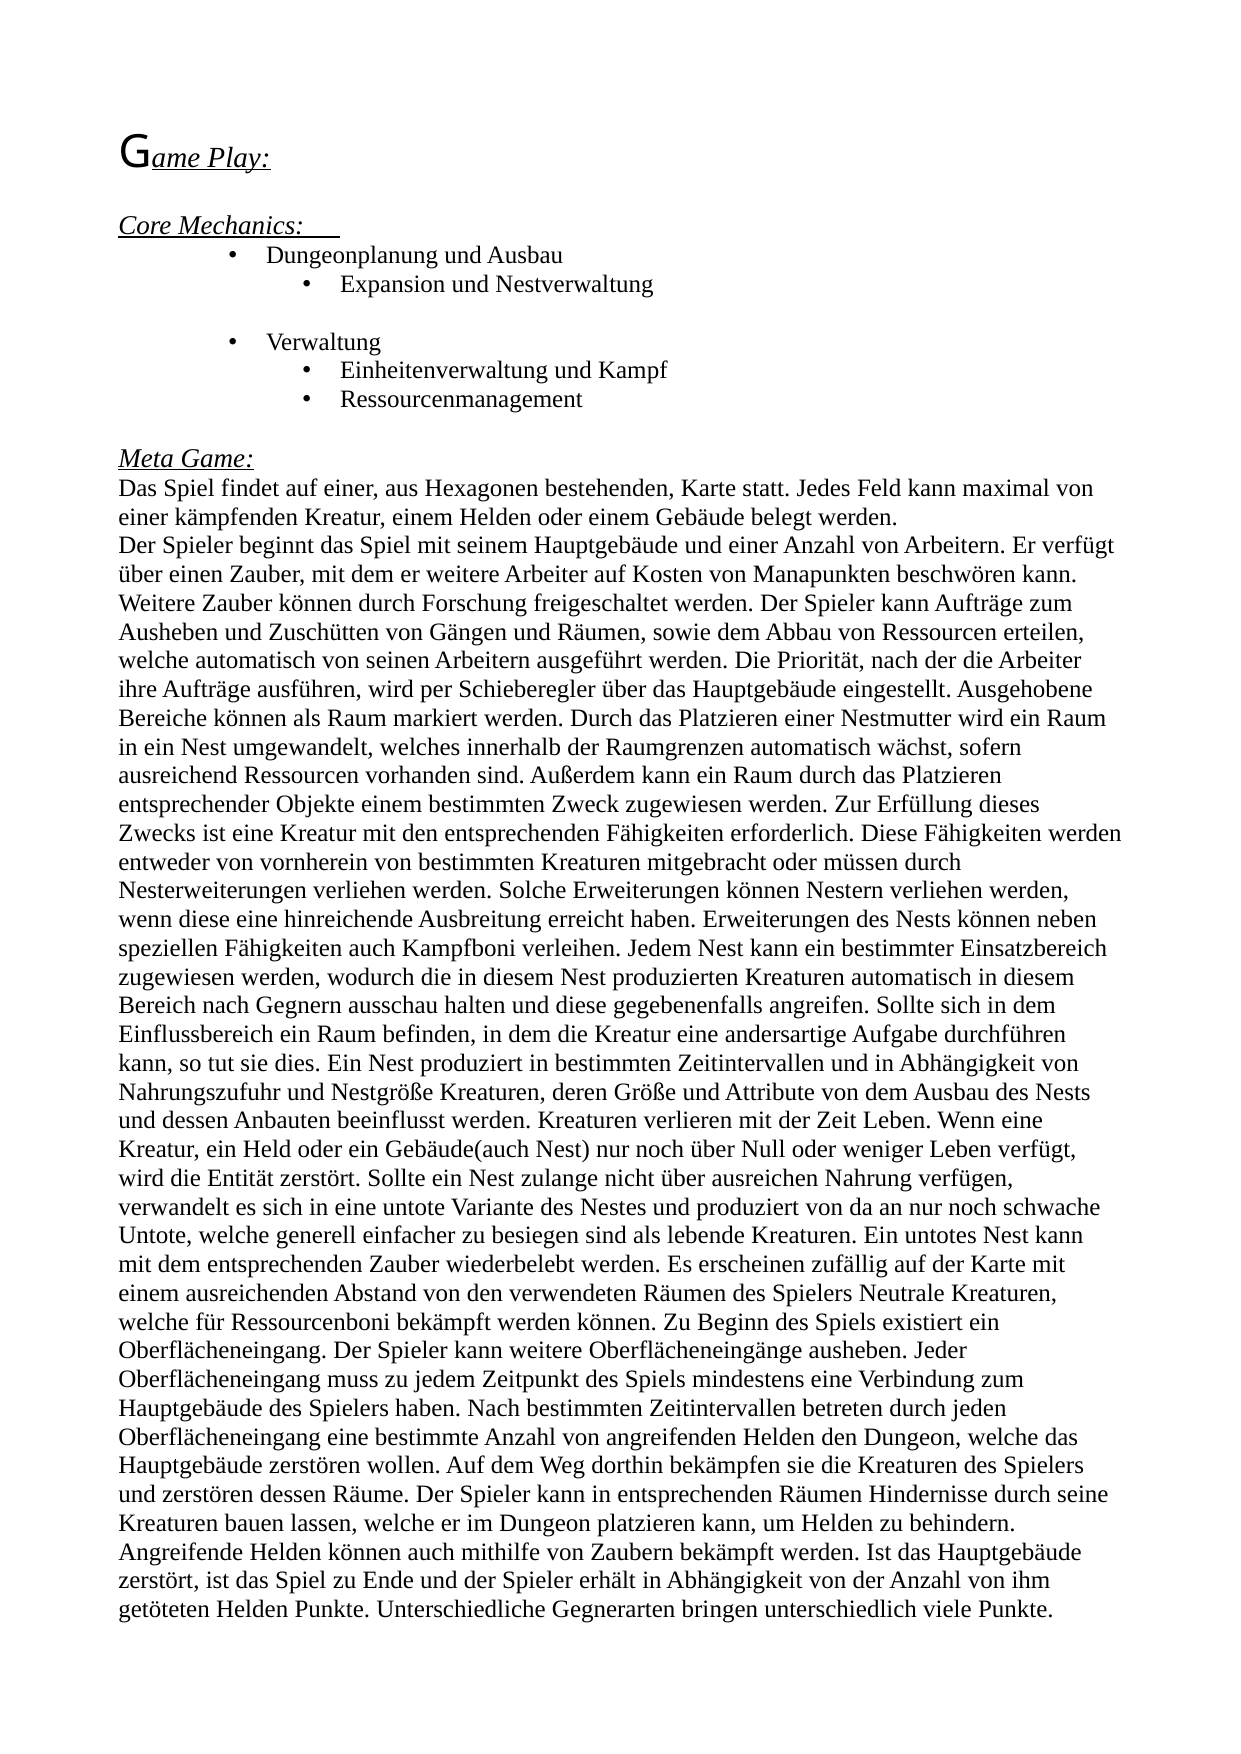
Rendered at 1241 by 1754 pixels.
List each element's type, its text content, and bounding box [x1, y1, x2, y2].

text Core Mechanics: [118, 209, 1122, 240]
list Expansion und Nestverwaltung [302, 269, 1122, 298]
text Der Spieler beginnt das Spiel mit seinem Hauptgebäude und einer Anzahl von Arbeitern. Er verfügt über einen Zauber, mit dem er weitere Arbeiter auf Kosten von Manapunkten beschwören kann. Weitere Zauber können durch Forschung freigeschaltet werden. Der Spieler kann Aufträge zum Ausheben und Zuschütten von Gängen und Räumen, sowie dem Abbau von Ressourcen erteilen, welche automatisch von seinen Arbeitern ausgeführt werden. Die Priorität, nach der die Arbeiter ihre Aufträge ausführen, wird per Schieberegler über das Hauptgebäude eingestellt. Ausgehobene Bereiche können als Raum markiert werden. Durch das Platzieren einer Nestmutter wird ein Raum in ein Nest umgewandelt, welches innerhalb der Raumgrenzen automatisch wächst, sofern ausreichend Ressourcen vorhanden sind. Außerdem kann ein Raum durch das Platzieren entsprechender Objekte einem bestimmten Zweck zugewiesen werden. Zur Erfüllung dieses Zwecks ist eine Kreatur mit den entsprechenden Fähigkeiten erforderlich. Diese Fähigkeiten werden entweder von vornherein von bestimmten Kreaturen mitgebracht oder müssen durch Nesterweiterungen verliehen werden. Solche Erweiterungen können Nestern verliehen werden, wenn diese eine hinreichende Ausbreitung erreicht haben. Erweiterungen des Nests können neben speziellen Fähigkeiten auch Kampfboni verleihen. Jedem Nest kann ein bestimmter Einsatzbereich zugewiesen werden, wodurch die in diesem Nest produzierten Kreaturen automatisch in diesem Bereich nach Gegnern ausschau halten und diese gegebenenfalls angreifen. Sollte sich in dem Einflussbereich ein Raum befinden, in dem die Kreatur eine andersartige Aufgabe durchführen kann, so tut sie dies. Ein Nest produziert in bestimmten Zeitintervallen und in Abhängigkeit von Nahrungszufuhr und Nestgröße Kreaturen, deren Größe und Attribute von dem Ausbau des Nests und dessen Anbauten beeinflusst werden. Kreaturen verlieren mit der Zeit Leben. Wenn eine Kreatur, ein Held oder ein Gebäude(auch Nest) nur noch über Null oder weniger Leben verfügt, wird die Entität zerstört. Sollte ein Nest zulange nicht über ausreichen Nahrung verfügen, verwandelt es sich in eine untote Variante des Nestes und produziert von da an nur noch schwache Untote, welche generell einfacher zu besiegen sind als lebende Kreaturen. Ein untotes Nest kann mit dem entsprechenden Zauber wiederbelebt werden. Es erscheinen zufällig auf der Karte mit einem ausreichenden Abstand von den verwendeten Räumen des Spielers Neutrale Kreaturen, welche für Ressourcenboni bekämpft werden können. Zu Beginn des Spiels existiert ein Oberflächeneingang. Der Spieler kann weitere Oberflächeneingänge ausheben. Jeder Oberflächeneingang muss zu jedem Zeitpunkt des Spiels mindestens eine Verbindung zum Hauptgebäude des Spielers haben. Nach bestimmten Zeitintervallen betreten durch jeden Oberflächeneingang eine bestimmte Anzahl von angreifenden Helden den Dungeon, welche das Hauptgebäude zerstören wollen. Auf dem Weg dorthin bekämpfen sie die Kreaturen des Spielers und zerstören dessen Räume. Der Spieler kann in entsprechenden Räumen Hindernisse durch seine Kreaturen bauen lassen, welche er im Dungeon platzieren kann, um Helden zu behindern. Angreifende Helden können auch mithilfe von Zaubern bekämpft werden. Ist das Hauptgebäude zerstört, ist das Spiel zu Ende und der Spieler erhält in Abhängigkeit von der Anzahl von ihm getöteten Helden Punkte. Unterschiedliche Gegnerarten bringen unterschiedlich viele Punkte. [118, 530, 1122, 1623]
list Ressourcenmanagement [302, 384, 1122, 413]
list Verwaltung [228, 327, 1122, 355]
text Meta Game: [118, 442, 1122, 473]
text Game Play: [118, 118, 1122, 181]
text Das Spiel findet auf einer, aus Hexagonen bestehenden, Karte statt. Jedes Feld kann maximal von einer kämpfenden Kreatur, einem Helden oder einem Gebäude belegt werden. [118, 473, 1122, 530]
list Dungeonplanung und Ausbau [228, 240, 1122, 269]
list Einheitenverwaltung und Kampf [302, 355, 1122, 384]
